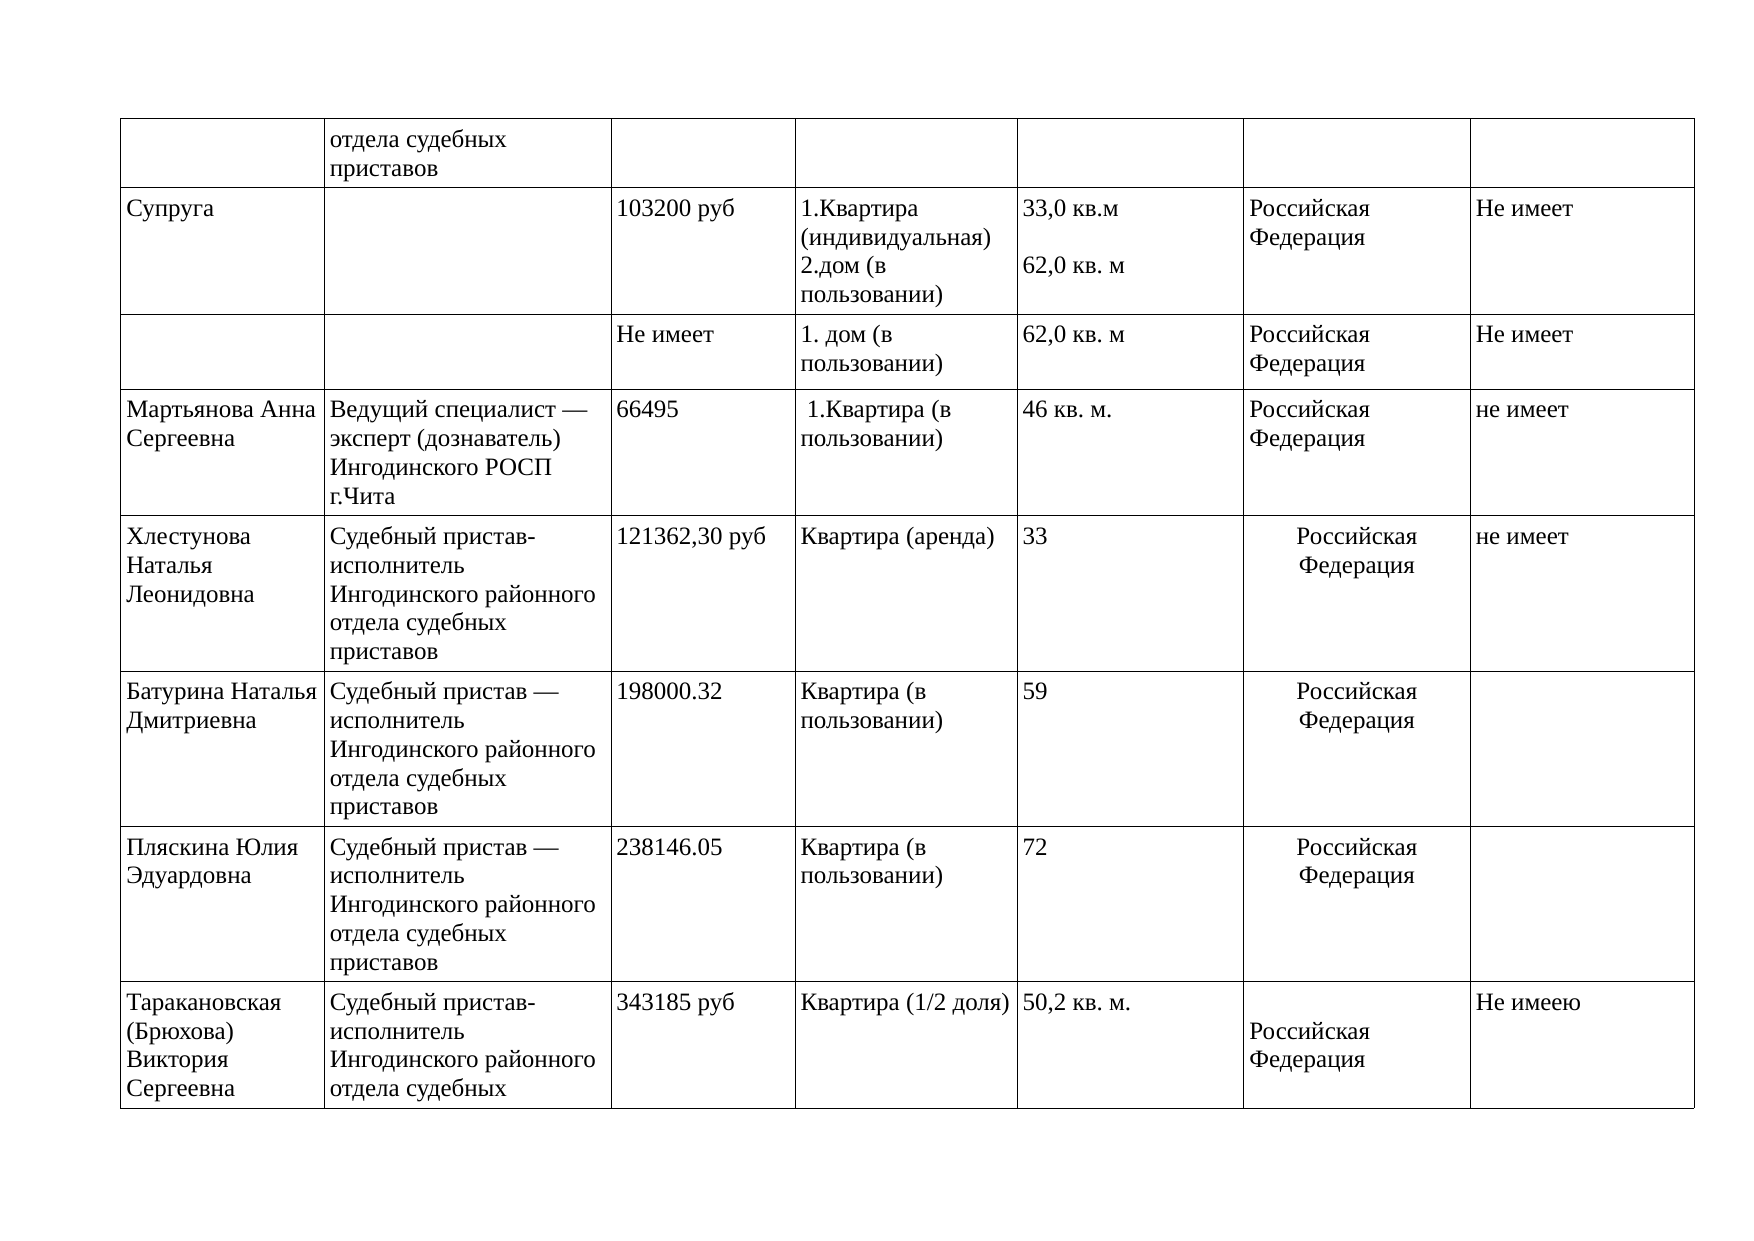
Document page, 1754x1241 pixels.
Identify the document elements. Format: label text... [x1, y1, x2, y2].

table_cell 103200 руб [612, 188, 795, 314]
table_cell [1244, 119, 1470, 187]
table_cell отдела судебных приставов [325, 119, 611, 187]
table_cell 1. дом (в пользовании) [796, 315, 1017, 389]
table_cell [325, 315, 611, 389]
table_cell Российская Федерация [1244, 982, 1470, 1108]
table_cell [1471, 672, 1694, 826]
table_cell Российская Федерация [1244, 827, 1470, 981]
table_cell [1471, 827, 1694, 981]
table_cell [325, 188, 611, 314]
table_cell 62,0 кв. м [1018, 315, 1243, 389]
table_cell 198000,32 [612, 672, 795, 826]
table_cell Таракановская (Брюхова) Виктория Сергеевна [121, 982, 324, 1108]
table_cell Квартира (в пользовании) [796, 827, 1017, 981]
table_cell 1.Квартира (индивидуальная) 2.дом (в пользовании) [796, 188, 1017, 314]
table_cell [796, 119, 1017, 187]
table_cell Квартира (аренда) [796, 516, 1017, 671]
table_cell 50,2 кв. м. [1018, 982, 1243, 1108]
table_cell Не имеет [1471, 315, 1694, 389]
table_cell 121362,30 руб [612, 516, 795, 671]
table_cell Пляскина Юлия Эдуардовна [121, 827, 324, 981]
table_cell [1018, 119, 1243, 187]
table_cell Российская Федерация [1244, 188, 1470, 314]
table_cell не имеет [1471, 516, 1694, 671]
table_cell Не имеет [612, 315, 795, 389]
table_cell Не имеет [1471, 188, 1694, 314]
table_cell Супруга [121, 188, 324, 314]
table_cell Ведущий специалист — эксперт (дознаватель) Ингодинского РОСП г.Чита [325, 390, 611, 515]
table_cell Российская Федерация [1244, 390, 1470, 515]
table_cell 238146,05 [612, 827, 795, 981]
table_cell 33 [1018, 516, 1243, 671]
table_cell 46 кв. м. [1018, 390, 1243, 515]
table_cell 343185 руб [612, 982, 795, 1108]
table_cell Батурина Наталья Дмитриевна [121, 672, 324, 826]
table_cell [612, 119, 795, 187]
table_cell 1.Квартира (в пользовании) [796, 390, 1017, 515]
table_cell [1471, 119, 1694, 187]
table_cell Российская Федерация [1244, 516, 1470, 671]
table_cell 33,0 кв.м 62,0 кв. м [1018, 188, 1243, 314]
table_cell 72 [1018, 827, 1243, 981]
table_cell Мартьянова Анна Сергеевна [121, 390, 324, 515]
table_cell Судебный пристав — исполнитель Ингодинского районного отдела судебных приставов [325, 672, 611, 826]
table_cell Российская Федерация [1244, 315, 1470, 389]
table_cell Хлестунова Наталья Леонидовна [121, 516, 324, 671]
table_cell Квартира (1/2 доля) [796, 982, 1017, 1108]
table_cell [121, 119, 324, 187]
table_cell Российская Федерация [1244, 672, 1470, 826]
table_cell Не имеею [1471, 982, 1694, 1108]
table_cell Судебный пристав-исполнитель Ингодинского районного отдела судебных приставов [325, 516, 611, 671]
table_cell Судебный пристав — исполнитель Ингодинского районного отдела судебных приставов [325, 827, 611, 981]
table_cell 66495 [612, 390, 795, 515]
table_cell [121, 315, 324, 389]
table_cell 59 [1018, 672, 1243, 826]
table_cell Судебный пристав-исполнитель Ингодинского районного отдела судебных [325, 982, 611, 1108]
table_cell Квартира (в пользовании) [796, 672, 1017, 826]
table_cell не имеет [1471, 390, 1694, 515]
